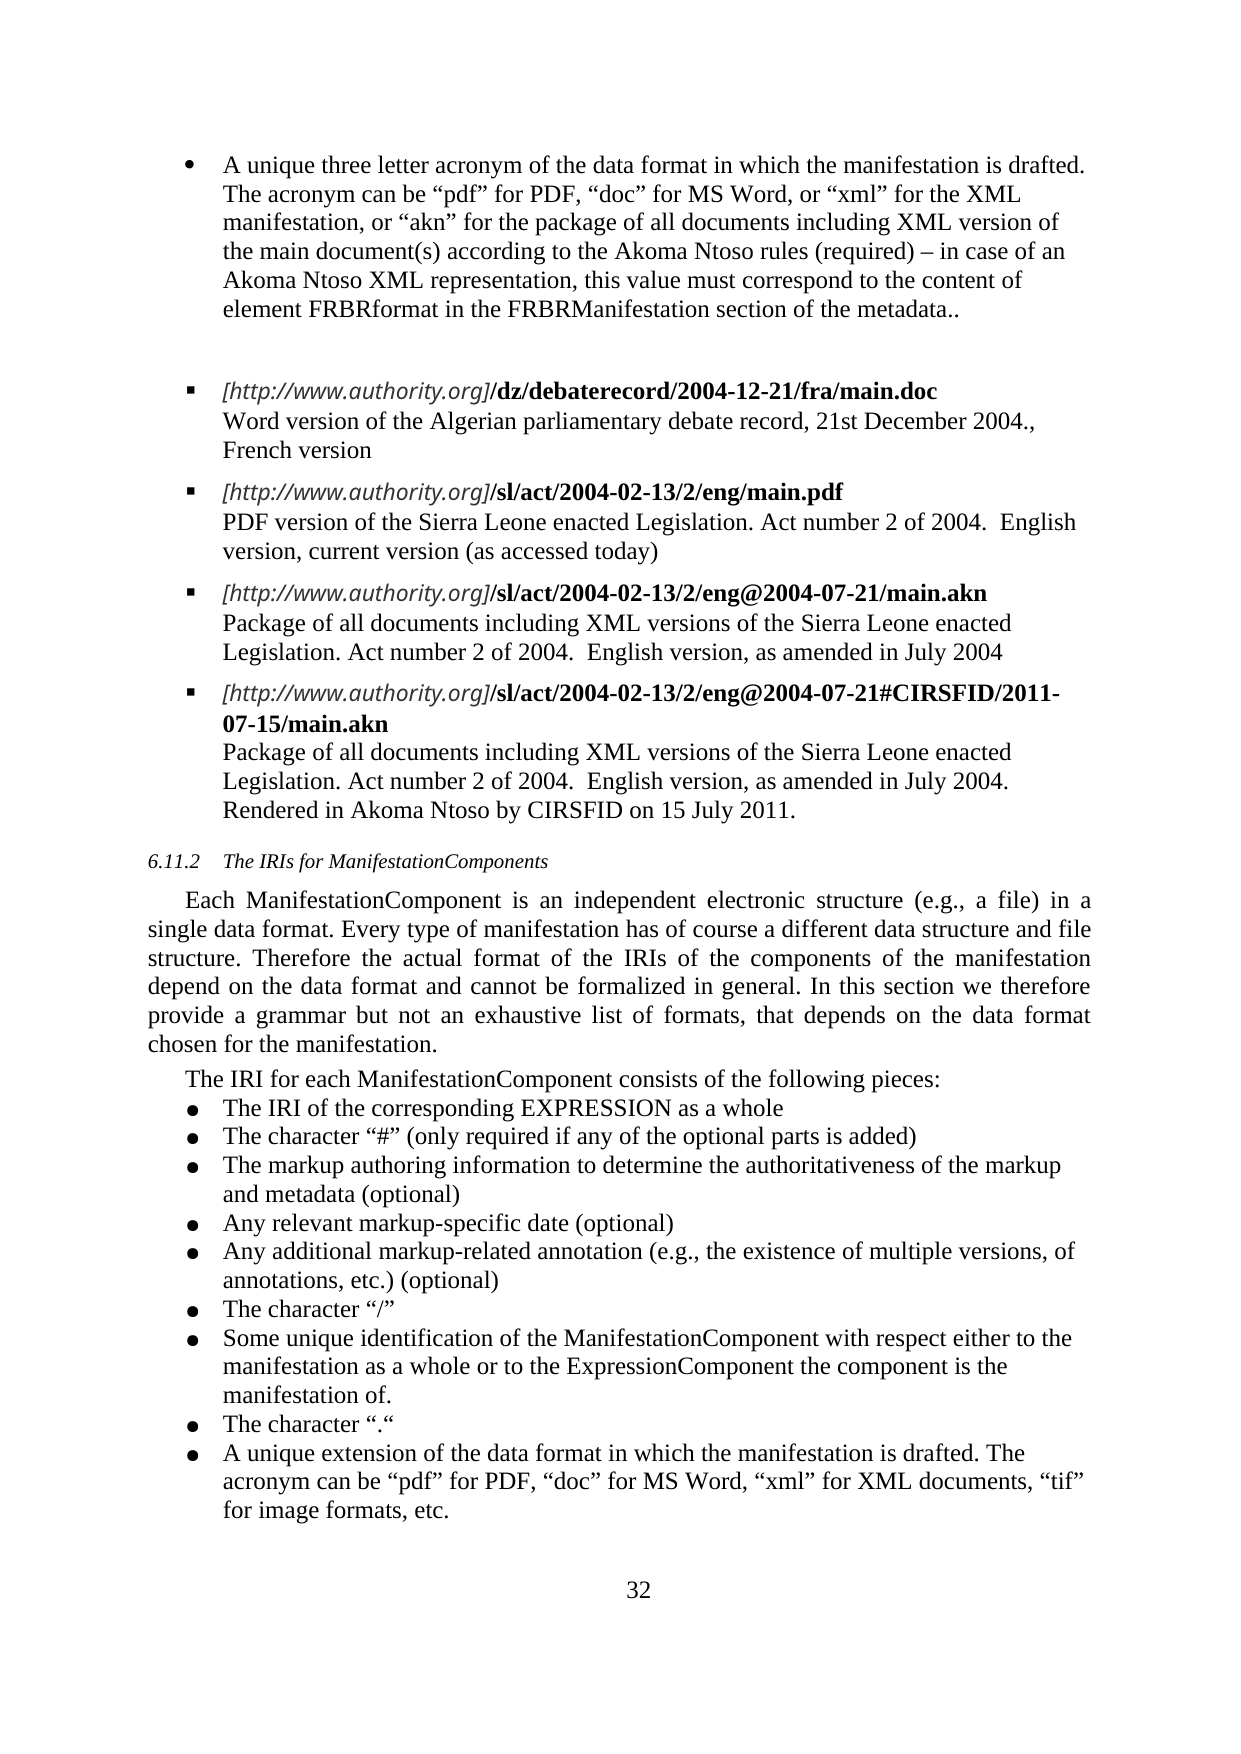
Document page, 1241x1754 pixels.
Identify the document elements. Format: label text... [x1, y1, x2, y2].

list Any additional markup-related annotation (e.g., the existence of multiple versions, of annotations, etc.) (optional) [185, 1236, 1092, 1294]
list The character “#” (only required if any of the optional parts is added) [185, 1121, 1092, 1150]
list [http://www.authority.org]/dz/debaterecord/2004-12-21/fra/main.doc Word version of the Algerian parliamentary debate record, 21st December 2004., French version [185, 375, 1092, 464]
text The IRI for each ManifestationComponent consists of the following pieces: [148, 1064, 1092, 1093]
list The IRI of the corresponding EXPRESSION as a whole [185, 1093, 1092, 1121]
list [http://www.authority.org]/sl/act/2004-02-13/2/eng/main.pdf PDF version of the Sierra Leone enacted Legislation. Act number 2 of 2004. English version, current version (as accessed today) [185, 476, 1092, 565]
list The markup authoring information to determine the authoritativeness of the markup and metadata (optional) [185, 1150, 1092, 1208]
list [http://www.authority.org]/sl/act/2004-02-13/2/eng@2004-07-21/main.akn Package of all documents including XML versions of the Sierra Leone enacted Legislation. Act number 2 of 2004. English version, as amended in July 2004 [185, 577, 1092, 665]
list The character “/” [185, 1294, 1092, 1323]
list The character “.“ [185, 1409, 1092, 1438]
subtitle The IRIs for ManifestationComponents [148, 849, 1092, 873]
list A unique extension of the data format in which the manifestation is drafted. The acronym can be “pdf” for PDF, “doc” for MS Word, “xml” for XML documents, “tif” for image formats, etc. [185, 1438, 1092, 1524]
list [http://www.authority.org]/sl/act/2004-02-13/2/eng@2004-07-21#CIRSFID/2011-07-15/main.akn Package of all documents including XML versions of the Sierra Leone enacted Legislation. Act number 2 of 2004. English version, as amended in July 2004. Rendered in Akoma Ntoso by CIRSFID on 15 July 2011. [185, 677, 1092, 824]
list Any relevant markup-specific date (optional) [185, 1208, 1092, 1236]
list Some unique identification of the ManifestationComponent with respect either to the manifestation as a whole or to the ExpressionComponent the component is the manifestation of. [185, 1323, 1092, 1409]
list A unique three letter acronym of the data format in which the manifestation is drafted. The acronym can be “pdf” for PDF, “doc” for MS Word, or “xml” for the XML manifestation, or “akn” for the package of all documents including XML version of the main document(s) according to the Akoma Ntoso rules (required) – in case of an Akoma Ntoso XML representation, this value must correspond to the content of element FRBRformat in the FRBRManifestation section of the metadata.. [185, 150, 1092, 322]
text Each ManifestationComponent is an independent electronic structure (e.g., a file) in a single data format. Every type of manifestation has of course a different data structure and file structure. Therefore the actual format of the IRIs of the components of the manifestation depend on the data format and cannot be formalized in general. In this section we therefore provide a grammar but not an exhaustive list of formats, that depends on the data format chosen for the manifestation. [148, 885, 1092, 1058]
